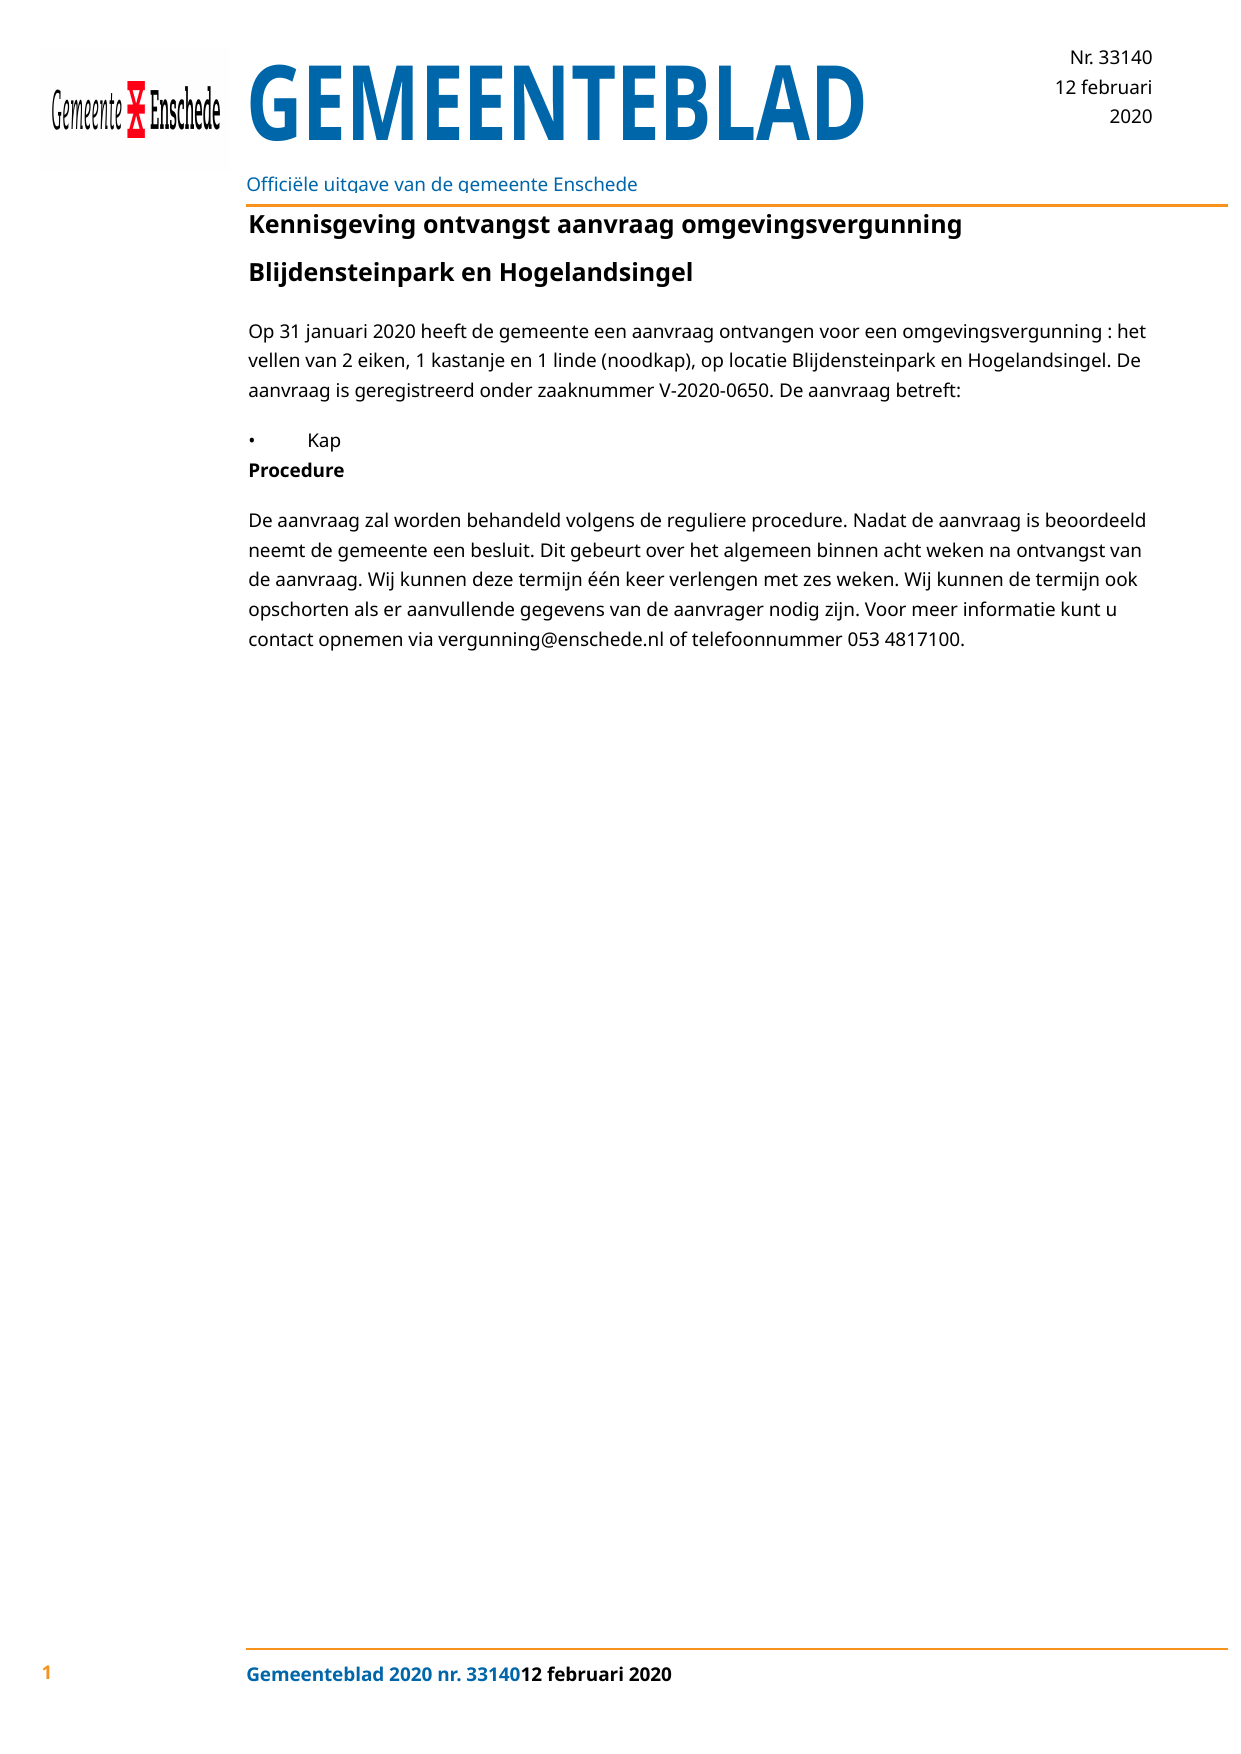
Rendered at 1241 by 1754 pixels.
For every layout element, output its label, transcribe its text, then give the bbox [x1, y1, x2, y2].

list Kap [248, 427, 1152, 453]
text Op 31 januari 2020 heeft de gemeente een aanvraag ontvangen voor een omgevingsvergunning : het vellen van 2 eiken, 1 kastanje en 1 linde (noodkap), op locatie Blijdensteinpark en Hogelandsingel. De aanvraag is geregistreerd onder zaaknummer V-2020-0650. De aanvraag betreft: [248, 318, 1152, 403]
text Kennisgeving ontvangst aanvraag omgevingsvergunning Blijdensteinpark en Hogelandsingel [248, 207, 1152, 288]
picture [41, 47, 231, 172]
text De aanvraag zal worden behandeld volgens de reguliere procedure. Nadat de aanvraag is beoordeeld neemt de gemeente een besluit. Dit gebeurt over het algemeen binnen acht weken na ontvangst van de aanvraag. Wij kunnen deze termijn één keer verlengen met zes weken. Wij kunnen de termijn ook opschorten als er aanvullende gegevens van de aanvrager nodig zijn. Voor meer informatie kunt u contact opnemen via vergunning@enschede.nl of telefoonnummer 053 4817100. [248, 507, 1152, 652]
text Procedure [248, 457, 1152, 483]
